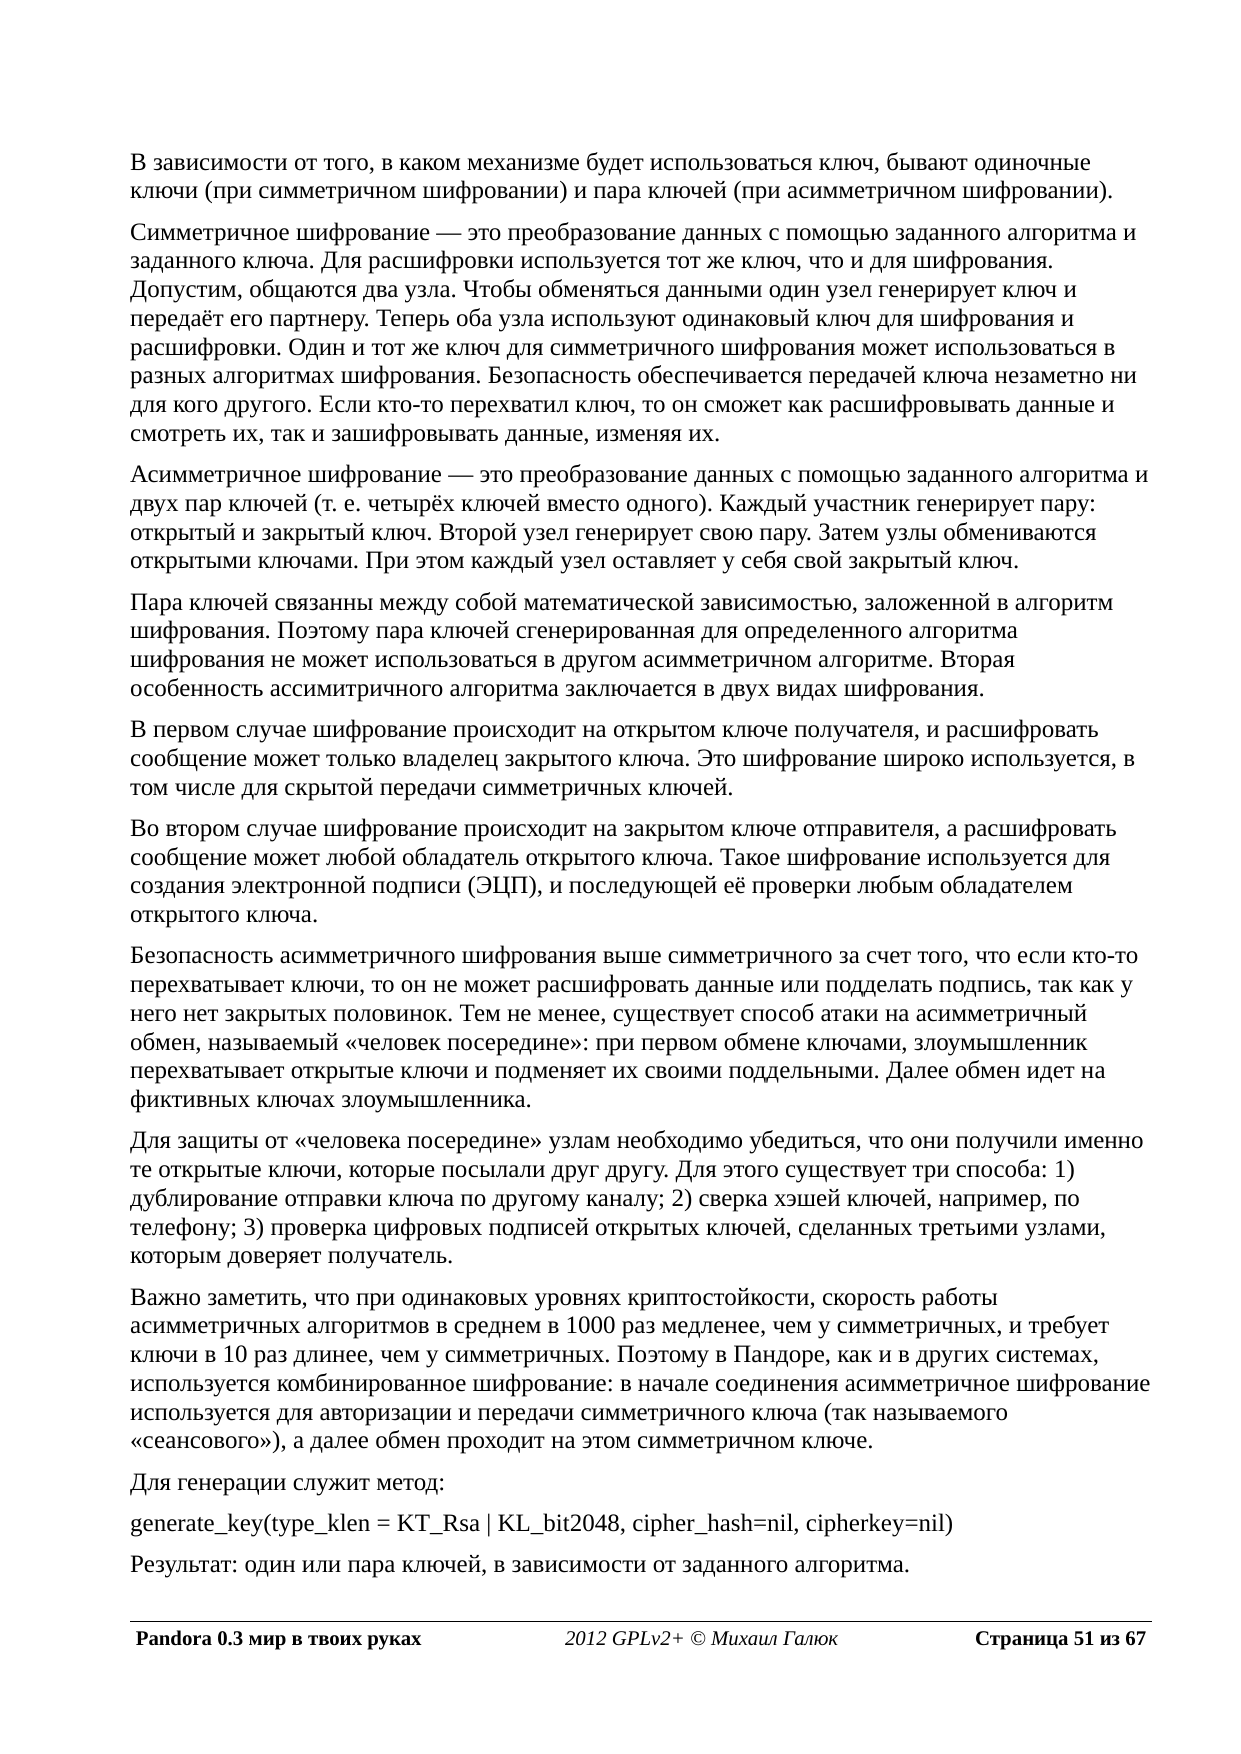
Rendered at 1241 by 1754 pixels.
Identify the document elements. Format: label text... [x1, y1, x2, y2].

text Важно заметить, что при одинаковых уровнях криптостойкости, скорость работы асимметричных алгоритмов в среднем в 1000 раз медленее, чем у симметричных, и требует ключи в 10 раз длинее, чем у симметричных. Поэтому в Пандоре, как и в других системах, используется комбинированное шифрование: в начале соединения асимметричное шифрование используется для авторизации и передачи симметричного ключа (так называемого «сеансового»), а далее обмен проходит на этом симметричном ключе. [130, 1282, 1152, 1454]
text Пара ключей связанны между собой математической зависимостью, заложенной в алгоритм шифрования. Поэтому пара ключей сгенерированная для определенного алгоритма шифрования не может использоваться в другом асимметричном алгоритме. Вторая особенность ассимитричного алгоритма заключается в двух видах шифрования. [130, 587, 1152, 702]
text Для генерации служит метод: [130, 1467, 1152, 1496]
text Для защиты от «человека посередине» узлам необходимо убедиться, что они получили именно те открытые ключи, которые посылали друг другу. Для этого существует три способа: 1) дублирование отправки ключа по другому каналу; 2) сверка хэшей ключей, например, по телефону; 3) проверка цифровых подписей открытых ключей, сделанных третьими узлами, которым доверяет получатель. [130, 1126, 1152, 1269]
text Безопасность асимметричного шифрования выше симметричного за счет того, что если кто-то перехватывает ключи, то он не может расшифровать данные или подделать подпись, так как у него нет закрытых половинок. Тем не менее, существует способ атаки на асимметричный обмен, называемый «человек посередине»: при первом обмене ключами, злоумышленник перехватывает открытые ключи и подменяет их своими поддельными. Далее обмен идет на фиктивных ключах злоумышленника. [130, 941, 1152, 1113]
text Асимметричное шифрование — это преобразование данных с помощью заданного алгоритма и двух пар ключей (т. е. четырёх ключей вместо одного). Каждый участник генерирует пару: открытый и закрытый ключ. Второй узел генерирует свою пару. Затем узлы обмениваются открытыми ключами. При этом каждый узел оставляет у себя свой закрытый ключ. [130, 459, 1152, 574]
text В зависимости от того, в каком механизме будет использоваться ключ, бывают одиночные ключи (при симметричном шифровании) и пара ключей (при асимметричном шифровании). [130, 147, 1152, 204]
text В первом случае шифрование происходит на открытом ключе получателя, и расшифровать сообщение может только владелец закрытого ключа. Это шифрование широко используется, в том числе для скрытой передачи симметричных ключей. [130, 714, 1152, 801]
text Во втором случае шифрование происходит на закрытом ключе отправителя, а расшифровать сообщение может любой обладатель открытого ключа. Такое шифрование используется для создания электронной подписи (ЭЦП), и последующей её проверки любым обладателем открытого ключа. [130, 813, 1152, 928]
text Симметричное шифрование — это преобразование данных с помощью заданного алгоритма и заданного ключа. Для расшифровки используется тот же ключ, что и для шифрования. Допустим, общаются два узла. Чтобы обменяться данными один узел генерирует ключ и передаёт его партнеру. Теперь оба узла используют одинаковый ключ для шифрования и расшифровки. Один и тот же ключ для симметричного шифрования может использоваться в разных алгоритмах шифрования. Безопасность обеспечивается передачей ключа незаметно ни для кого другого. Если кто-то перехватил ключ, то он сможет как расшифровывать данные и смотреть их, так и зашифровывать данные, изменяя их. [130, 217, 1152, 447]
text generate_key(type_klen = KT_Rsa | KL_bit2048, cipher_hash=nil, cipherkey=nil) [130, 1508, 1152, 1537]
text Результат: один или пара ключей, в зависимости от заданного алгоритма. [130, 1549, 1152, 1578]
